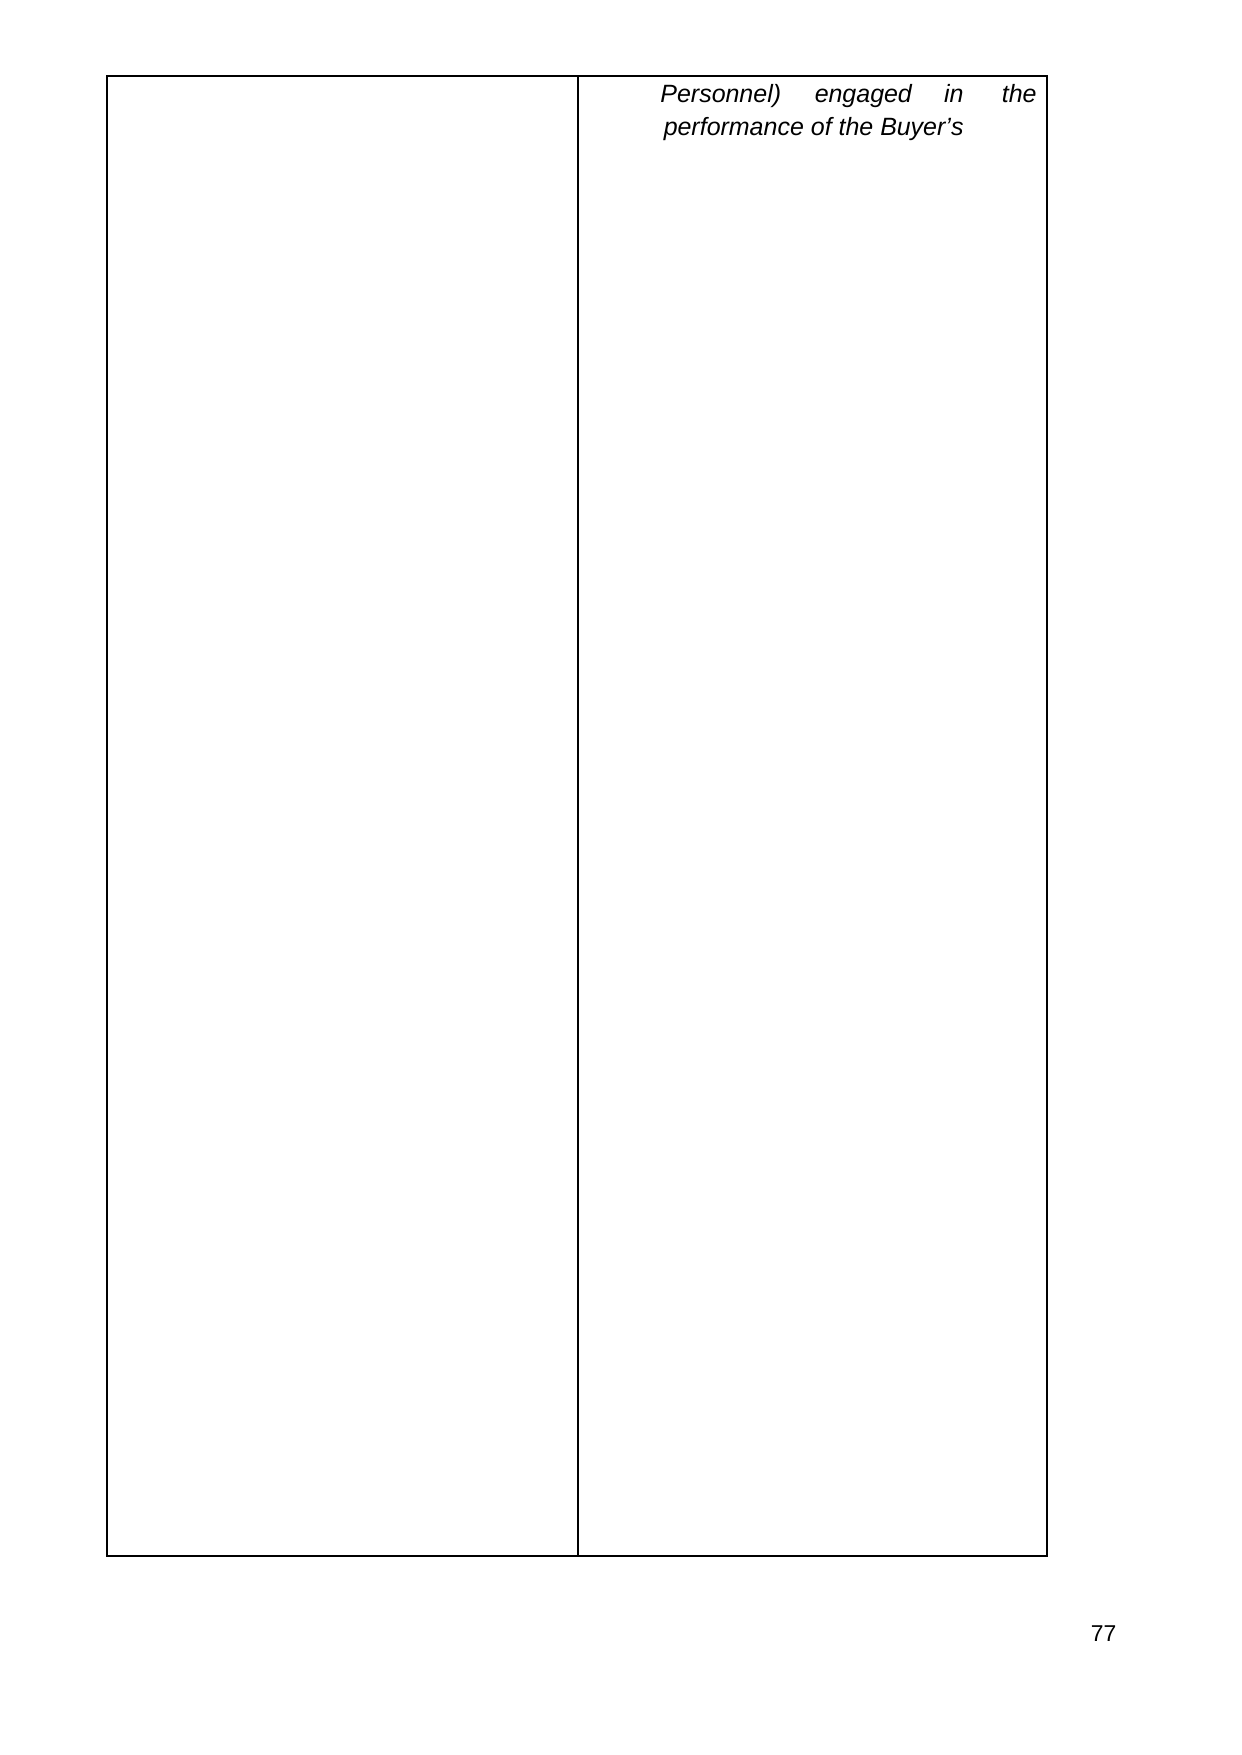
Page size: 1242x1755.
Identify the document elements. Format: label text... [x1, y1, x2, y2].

table_cell the [1002, 77, 1046, 1554]
table_cell Personnel) engaged in performance of the Buyer’s [579, 77, 1002, 1554]
table_cell [108, 77, 577, 1554]
